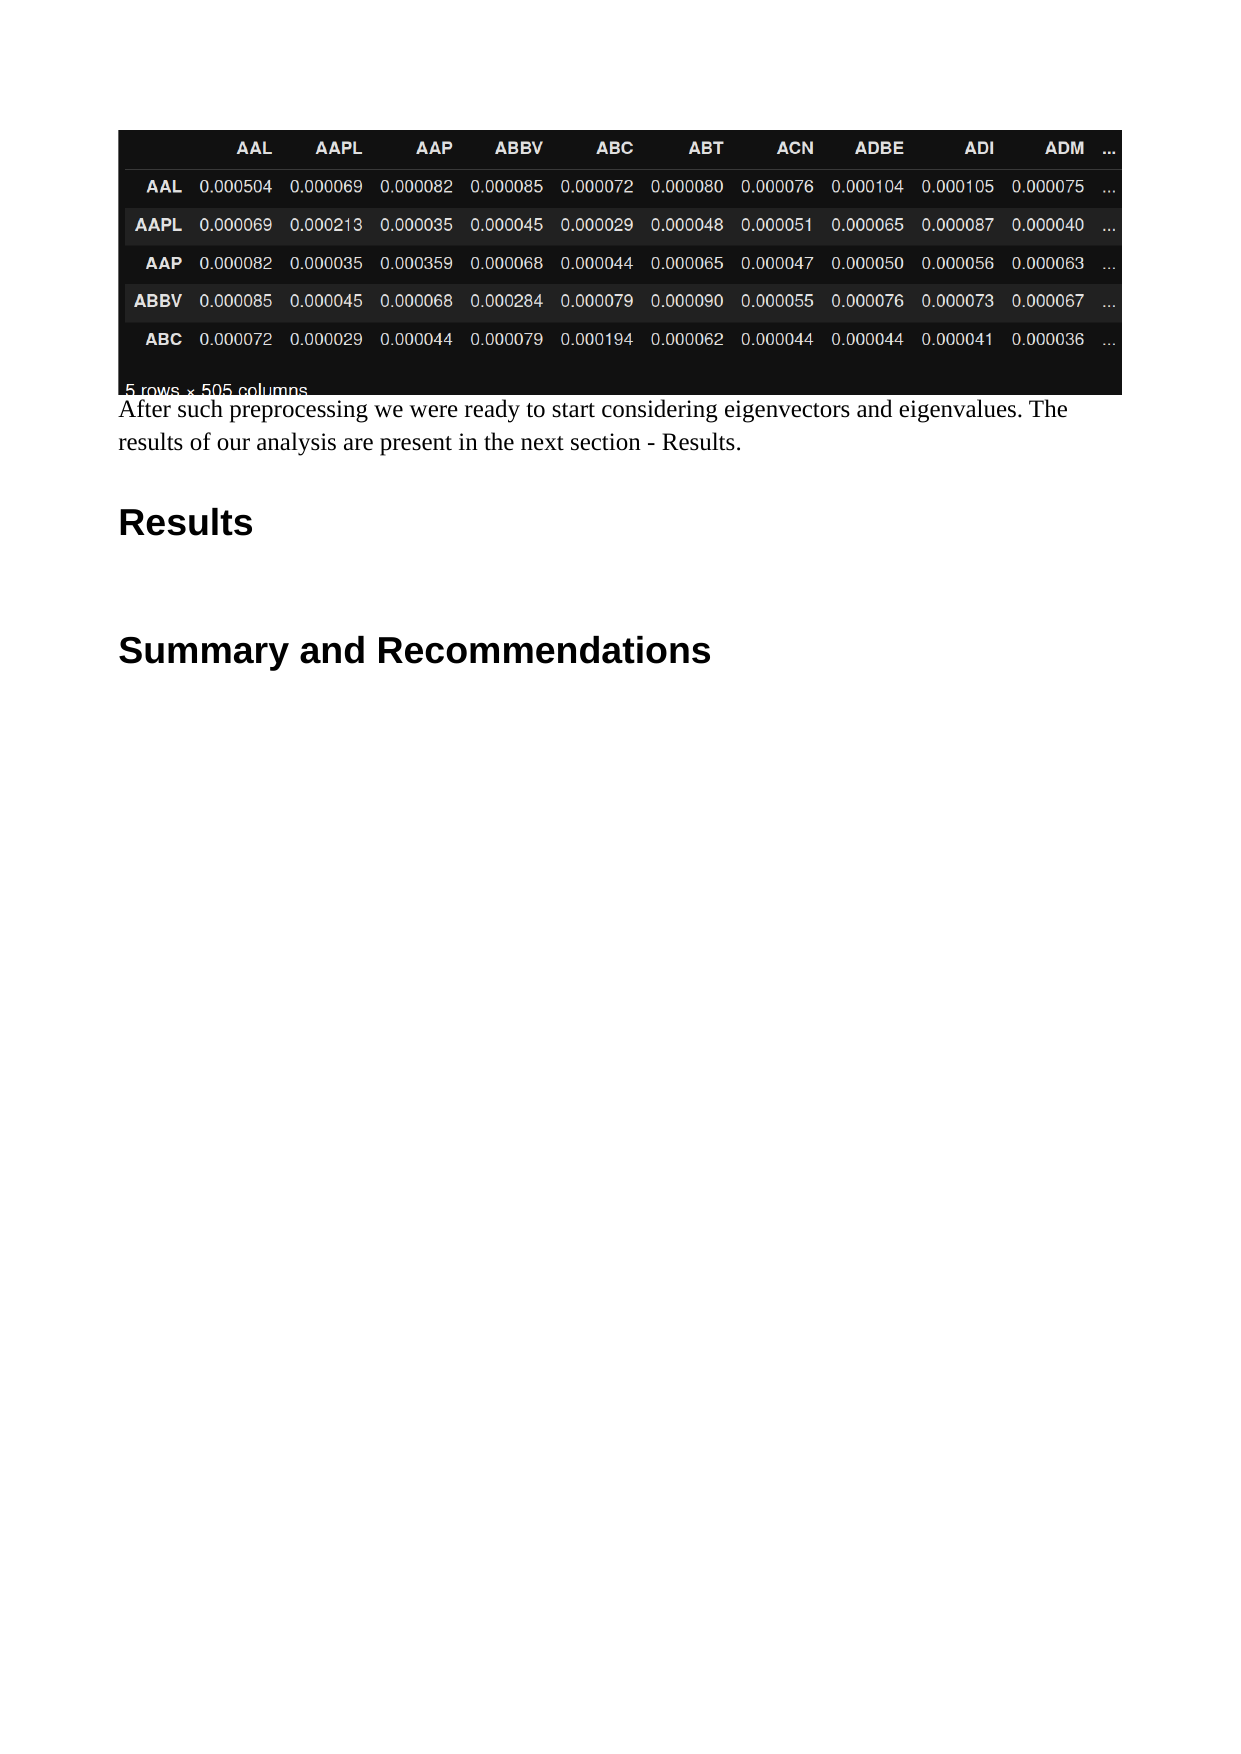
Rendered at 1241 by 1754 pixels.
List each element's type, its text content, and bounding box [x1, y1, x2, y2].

subtitle Summary and Recommendations [118, 628, 1122, 671]
text [118, 118, 1122, 130]
text After such preprocessing we were ready to start considering eigenvectors and eigenvalues. The results of our analysis are present in the next section - Results. [118, 395, 1122, 456]
subtitle Results [118, 500, 1122, 543]
